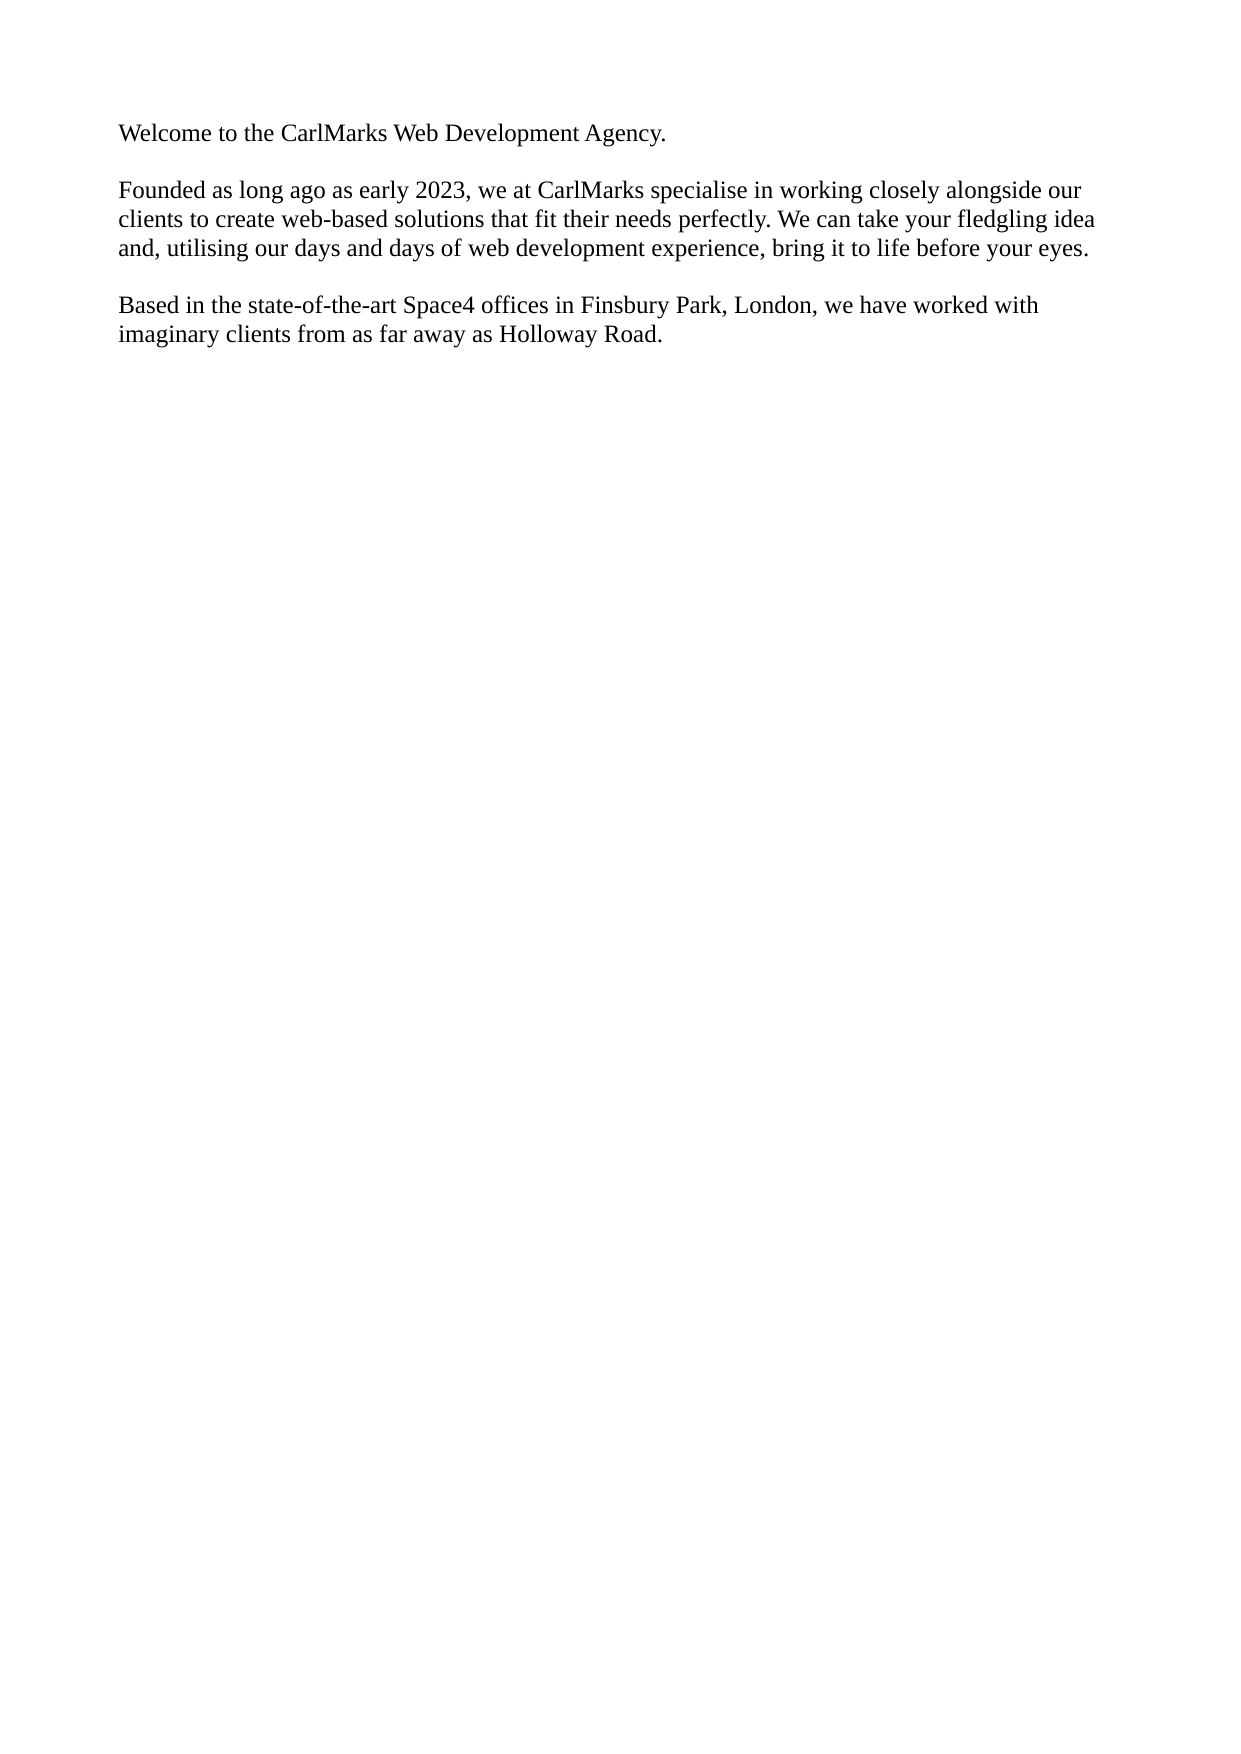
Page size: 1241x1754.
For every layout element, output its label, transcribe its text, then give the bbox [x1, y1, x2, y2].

text Founded as long ago as early 2023, we at CarlMarks specialise in working closely alongside our clients to create web-based solutions that fit their needs perfectly. We can take your fledgling idea and, utilising our days and days of web development experience, bring it to life before your eyes. [118, 176, 1122, 262]
text Welcome to the CarlMarks Web Development Agency. [118, 118, 1122, 147]
text Based in the state-of-the-art Space4 offices in Finsbury Park, London, we have worked with imaginary clients from as far away as Holloway Road. [118, 291, 1122, 348]
